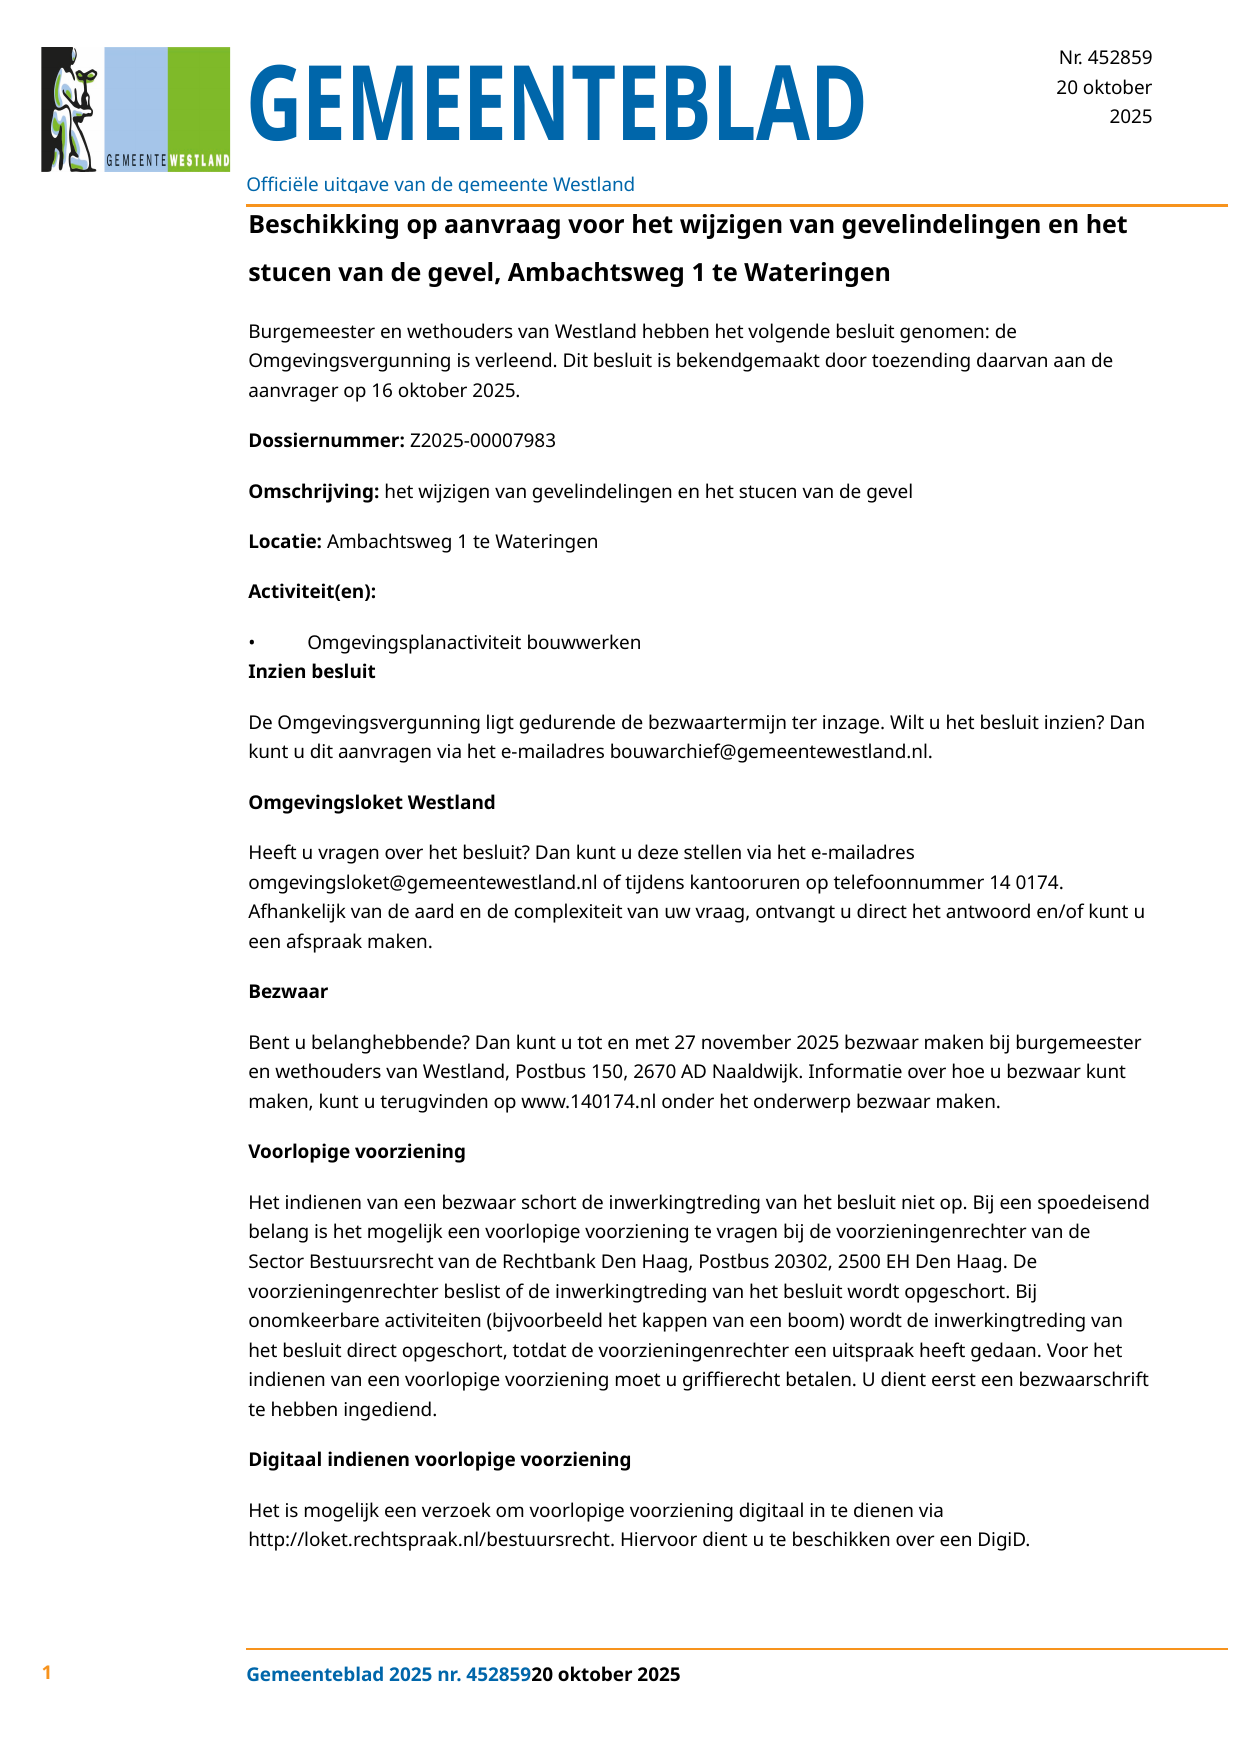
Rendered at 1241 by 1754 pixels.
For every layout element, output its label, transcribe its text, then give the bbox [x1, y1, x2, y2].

list Omgevingsplanactiviteit bouwwerken [248, 629, 1152, 655]
text Het indienen van een bezwaar schort de inwerkingtreding van het besluit niet op. Bij een spoedeisend belang is het mogelijk een voorlopige voorziening te vragen bij de voorzieningenrechter van de Sector Bestuursrecht van de Rechtbank Den Haag, Postbus 20302, 2500 EH Den Haag. De voorzieningenrechter beslist of de inwerkingtreding van het besluit wordt opgeschort. Bij onomkeerbare activiteiten (bijvoorbeeld het kappen van een boom) wordt de inwerkingtreding van het besluit direct opgeschort, totdat de voorzieningenrechter een uitspraak heeft gedaan. Voor het indienen van een voorlopige voorziening moet u griffierecht betalen. U dient eerst een bezwaarschrift te hebben ingediend. [248, 1189, 1152, 1422]
text Dossiernummer: Z2025-00007983 [248, 427, 1152, 453]
text Voorlopige voorziening [248, 1139, 1152, 1164]
picture [41, 47, 231, 172]
text Beschikking op aanvraag voor het wijzigen van gevelindelingen en het stucen van de gevel, Ambachtsweg 1 te Wateringen [248, 207, 1152, 288]
text Digitaal indienen voorlopige voorziening [248, 1447, 1152, 1472]
text Burgemeester en wethouders van Westland hebben het volgende besluit genomen: de Omgevingsvergunning is verleend. Dit besluit is bekendgemaakt door toezending daarvan aan de aanvrager op 16 oktober 2025. [248, 318, 1152, 403]
text Bent u belanghebbende? Dan kunt u tot en met 27 november 2025 bezwaar maken bij burgemeester en wethouders van Westland, Postbus 150, 2670 AD Naaldwijk. Informatie over hoe u bezwaar kunt maken, kunt u terugvinden op www.140174.nl onder het onderwerp bezwaar maken. [248, 1029, 1152, 1114]
text Heeft u vragen over het besluit? Dan kunt u deze stellen via het e-mailadres omgevingsloket@gemeentewestland.nl of tijdens kantooruren op telefoonnummer 14 0174. Afhankelijk van de aard en de complexiteit van uw vraag, ontvangt u direct het antwoord en/of kunt u een afspraak maken. [248, 839, 1152, 954]
text Omschrijving: het wijzigen van gevelindelingen en het stucen van de gevel [248, 478, 1152, 504]
text Bezwaar [248, 979, 1152, 1004]
text Het is mogelijk een verzoek om voorlopige voorziening digitaal in te dienen via http://loket.rechtspraak.nl/bestuursrecht. Hiervoor dient u te beschikken over een DigiD. [248, 1497, 1152, 1552]
text Activiteit(en): [248, 579, 1152, 604]
text De Omgevingsvergunning ligt gedurende de bezwaartermijn ter inzage. Wilt u het besluit inzien? Dan kunt u dit aanvragen via het e-mailadres bouwarchief@gemeentewestland.nl. [248, 709, 1152, 764]
text Locatie: Ambachtsweg 1 te Wateringen [248, 528, 1152, 554]
text Inzien besluit [248, 659, 1152, 684]
text Omgevingsloket Westland [248, 789, 1152, 815]
